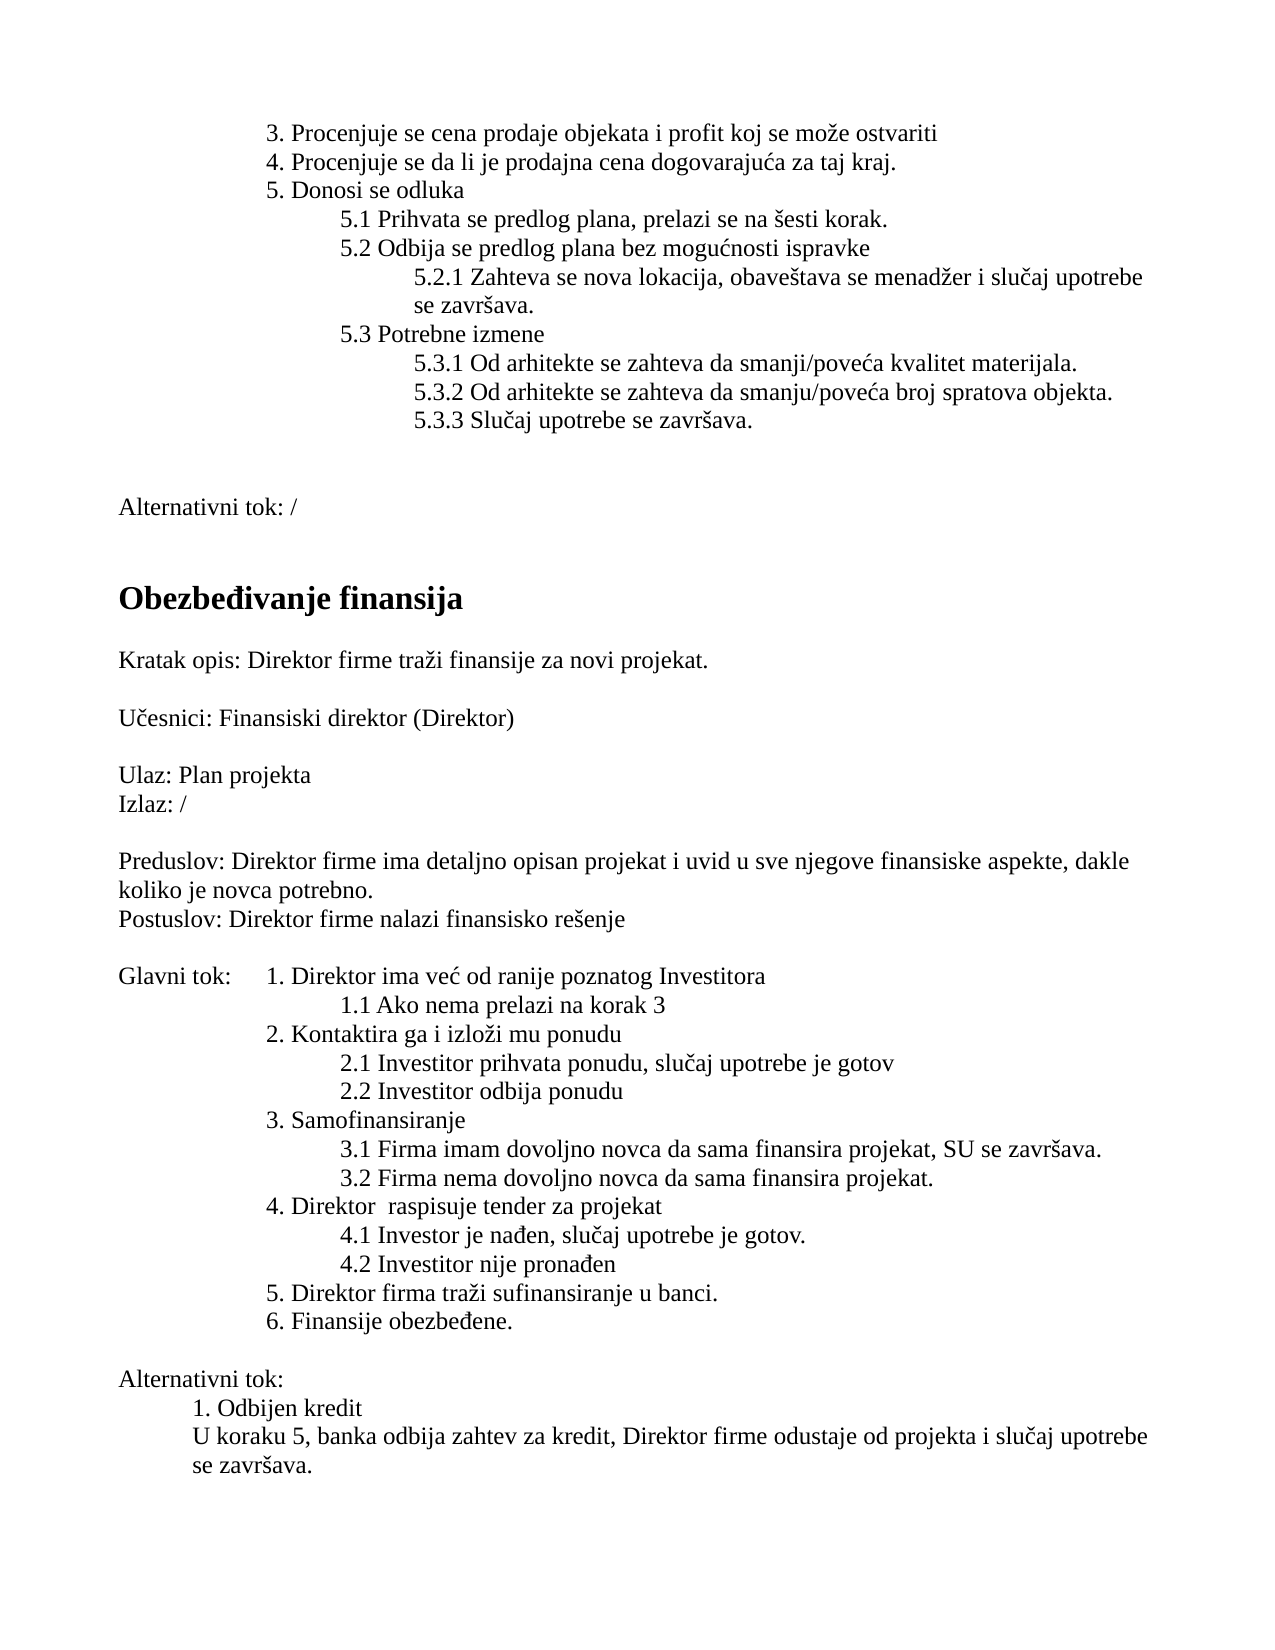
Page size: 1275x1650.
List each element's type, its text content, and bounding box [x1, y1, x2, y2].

text Alternativni tok: / Obezbeđivanje finansija Kratak opis: Direktor firme traži finansije za novi projekat. Učesnici: Finansiski direktor (Direktor) Ulaz: Plan projekta Izlaz: / Preduslov: Direktor firme ima detaljno opisan projekat i uvid u sve njegove finansiske aspekte, dakle koliko je novca potrebno. Postuslov: Direktor firme nalazi finansisko rešenje Glavni tok: 1. Direktor ima već od ranije poznatog Investitora 1.1 Ako nema prelazi na korak 3 2. Kontaktira ga i izloži mu ponudu 2.1 Investitor prihvata ponudu, slučaj upotrebe je gotov 2.2 Investitor odbija ponudu 3. Samofinansiranje 3.1 Firma imam dovoljno novca da sama finansira projekat, SU se završava. 3.2 Firma nema dovoljno novca da sama finansira projekat. 4. Direktor raspisuje tender za projekat 4.1 Investor je nađen, slučaj upotrebe je gotov. 4.2 Investitor nije pronađen 5. Direktor firma traži sufinansiranje u banci. 6. Finansije obezbeđene. Alternativni tok: 1. Odbijen kredit U koraku 5, banka odbija zahtev za kredit, Direktor firme odustaje od projekta i slučaj upotrebe se završava. [118, 434, 1157, 1479]
text 3. Procenjuje se cena prodaje objekata i profit koj se može ostvariti 4. Procenjuje se da li je prodajna cena dogovarajuća za taj kraj. 5. Donosi se odluka 5.1 Prihvata se predlog plana, prelazi se na šesti korak. 5.2 Odbija se predlog plana bez mogućnosti ispravke 5.2.1 Zahteva se nova lokacija, obaveštava se menadžer i slučaj upotrebe se završava. 5.3 Potrebne izmene 5.3.1 Od arhitekte se zahteva da smanji/poveća kvalitet materijala. 5.3.2 Od arhitekte se zahteva da smanju/poveća broj spratova objekta. 5.3.3 Slučaj upotrebe se završava. [118, 118, 1157, 434]
